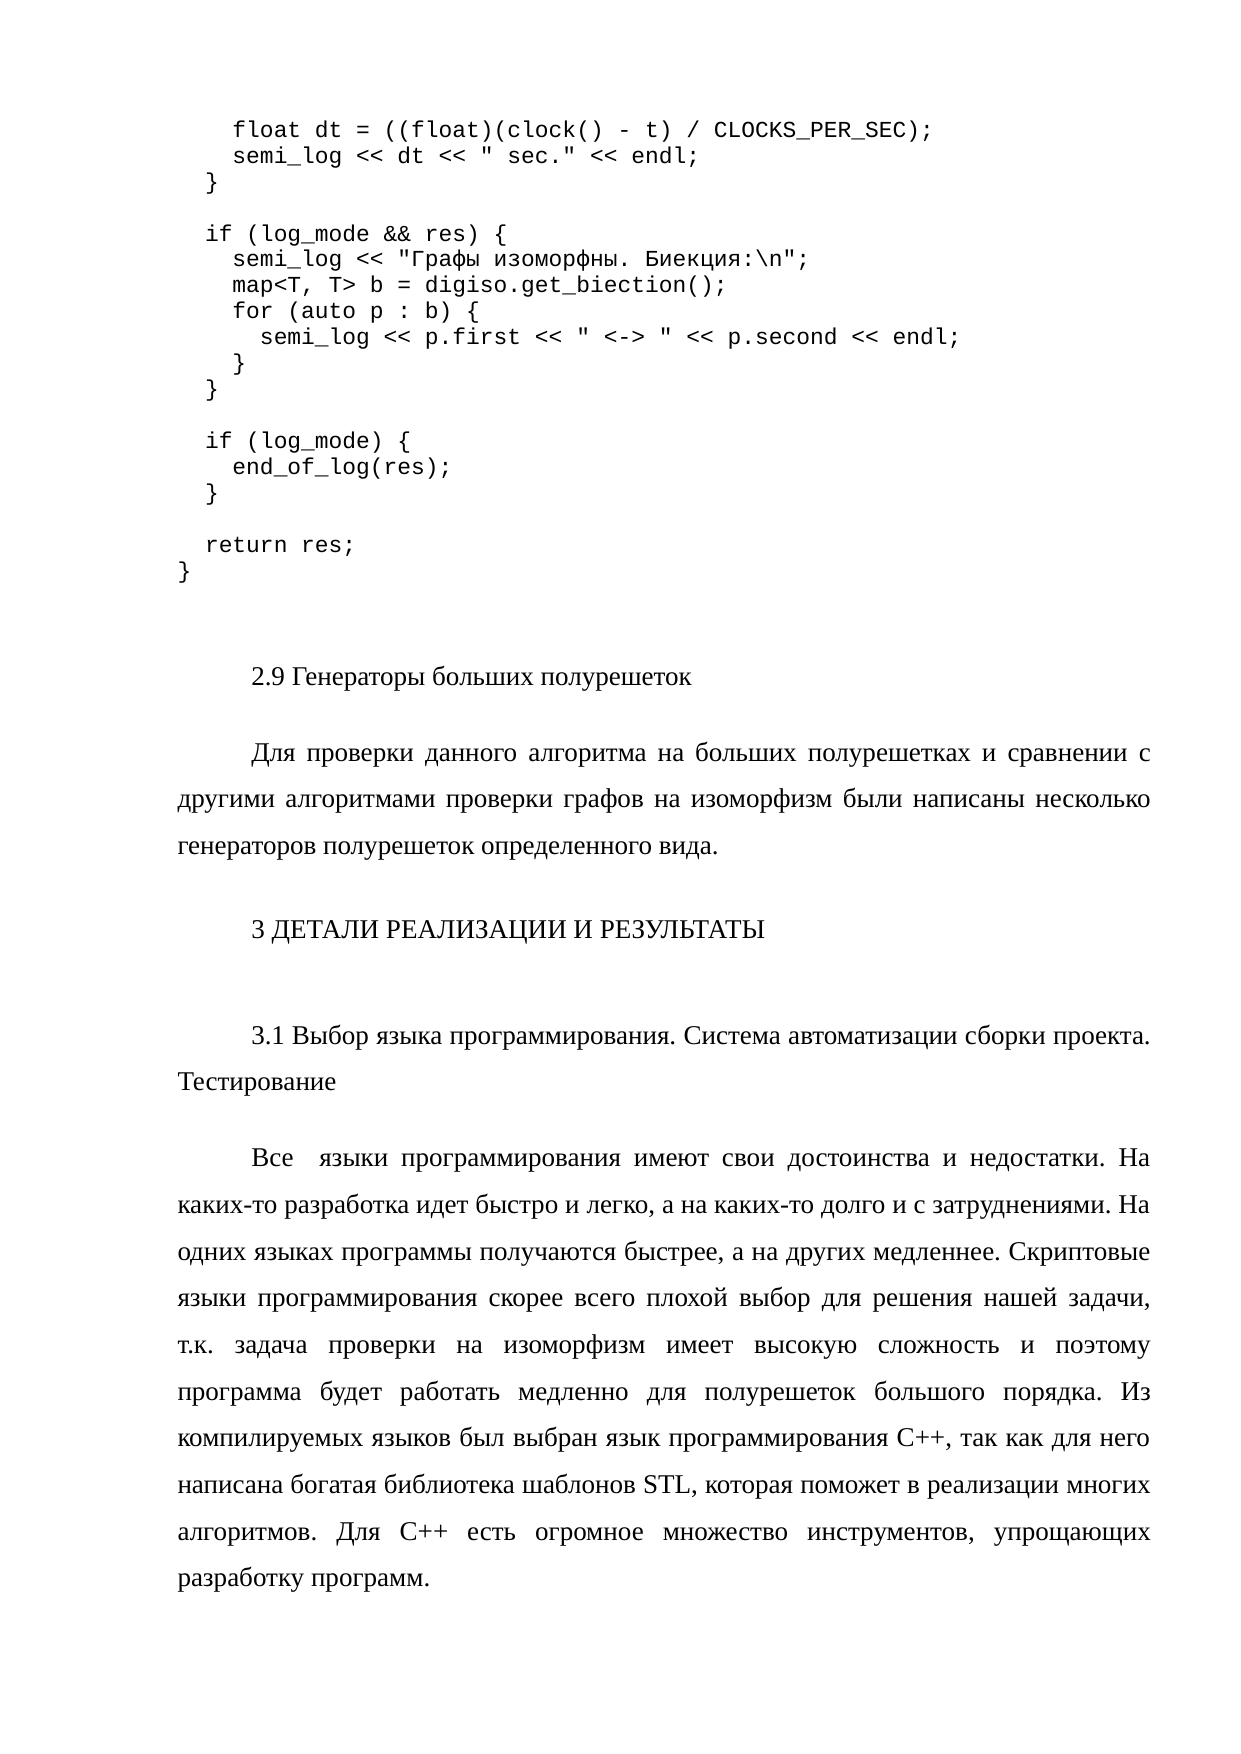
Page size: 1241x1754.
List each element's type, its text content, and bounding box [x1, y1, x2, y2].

subtitle Выбор языка программирования. Система автоматизации сборки проекта. Тестирование [177, 1019, 1152, 1097]
text Для проверки данного алгоритма на больших полурешетках и сравнении с другими алгоритмами проверки графов на изоморфизм были написаны несколько генераторов полурешеток определенного вида. [177, 736, 1152, 860]
text } [177, 170, 1152, 196]
text if (log_mode && res) { [177, 222, 1152, 248]
text semi_log << p.first << " <-> " << p.second << endl; [177, 326, 1152, 352]
text for (auto p : b) { [177, 300, 1152, 326]
text semi_log << dt << " sec." << endl; [177, 144, 1152, 170]
subtitle Детали реализации и результаты [177, 913, 1152, 944]
text float dt = ((float)(clock() - t) / CLOCKS_PER_SEC); [177, 118, 1152, 144]
text map<T, T> b = digiso.get_biection(); [177, 274, 1152, 300]
text semi_log << "Графы изоморфны. Биекция:\n"; [177, 248, 1152, 274]
text if (log_mode) { [177, 429, 1152, 455]
text } [177, 481, 1152, 507]
text } [177, 559, 1152, 585]
text end_of_log(res); [177, 455, 1152, 481]
subtitle Генераторы больших полурешеток [177, 659, 1152, 691]
text } [177, 377, 1152, 403]
text return res; [177, 533, 1152, 559]
text Все языки программирования имеют свои достоинства и недостатки. На каких-то разработка идет быстро и легко, а на каких-то долго и с затруднениями. На одних языках программы получаются быстрее, а на других медленнее. Скриптовые языки программирования скорее всего плохой выбор для решения нашей задачи, т.к. задача проверки на изоморфизм имеет высокую сложность и поэтому программа будет работать медленно для полурешеток большого порядка. Из компилируемых языков был выбран язык программирования C++, так как для него написана богатая библиотека шаблонов STL, которая поможет в реализации многих алгоритмов. Для C++ есть огромное множество инструментов, упрощающих разработку программ. [177, 1142, 1152, 1593]
text } [177, 352, 1152, 377]
